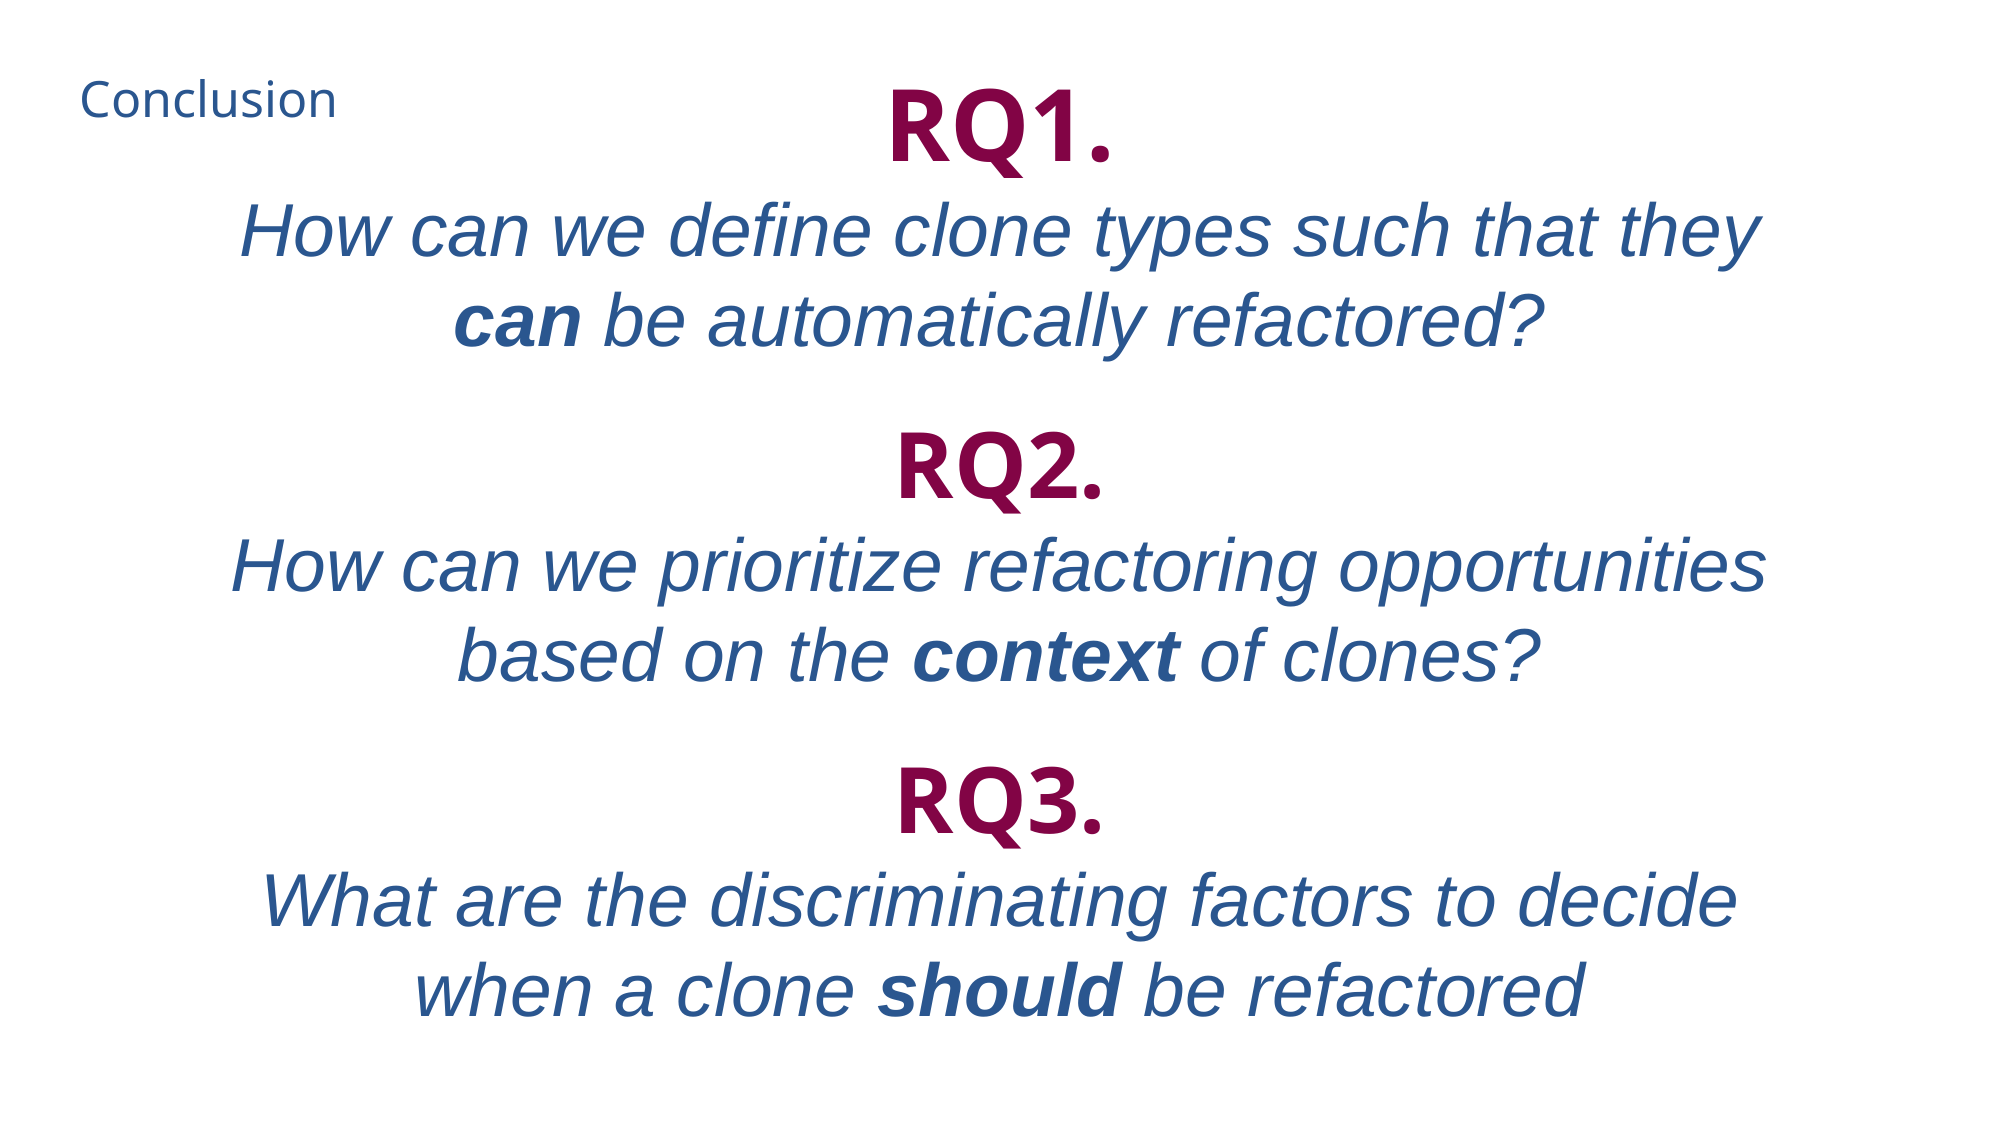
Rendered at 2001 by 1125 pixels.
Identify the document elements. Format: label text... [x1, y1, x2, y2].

text_box RQ1. How can we define clone types such that they can be automatically refactored? RQ2. How can we prioritize refactoring opportunities based on the context of clones? RQ3. What are the discriminating factors to decide when a clone should be refactored [215, 54, 1785, 1039]
text_box Conclusion [64, 56, 368, 130]
